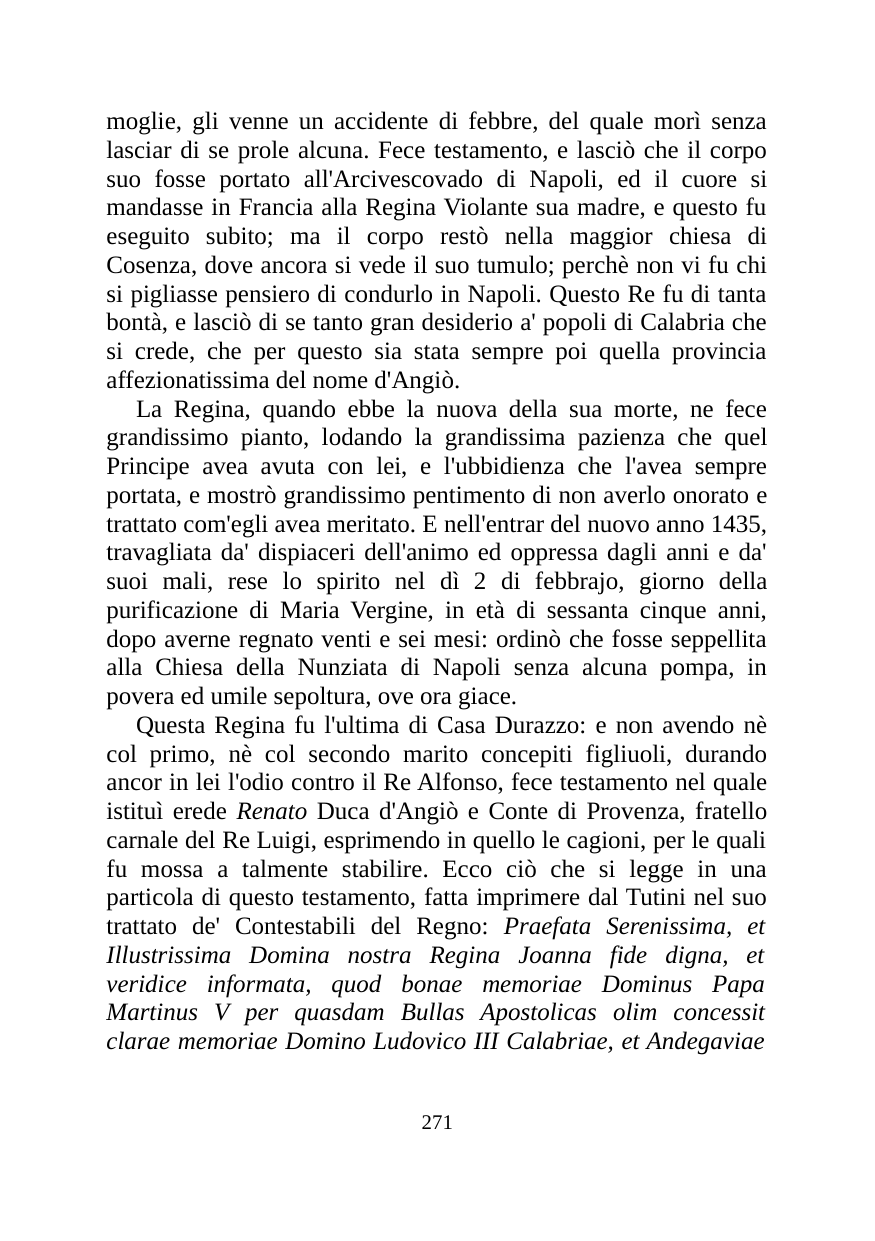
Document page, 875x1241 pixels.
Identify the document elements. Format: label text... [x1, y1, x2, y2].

text moglie, gli venne un accidente di febbre, del quale morì senza lasciar di se prole alcuna. Fece testamento, e lasciò che il corpo suo fosse portato all'Arcivescovado di Napoli, ed il cuore si mandasse in Francia alla Regina Violante sua madre, e questo fu eseguito subito; ma il corpo restò nella maggior chiesa di Cosenza, dove ancora si vede il suo tumulo; perchè non vi fu chi si pigliasse pensiero di condurlo in Napoli. Questo Re fu di tanta bontà, e lasciò di se tanto gran desiderio a' popoli di Calabria che si crede, che per questo sia stata sempre poi quella provincia affezionatissima del nome d'Angiò. [106, 106, 768, 394]
text Questa Regina fu l'ultima di Casa Durazzo: e non avendo nè col primo, nè col secondo marito concepiti figliuoli, durando ancor in lei l'odio contro il Re Alfonso, fece testamento nel quale istituì erede Renato Duca d'Angiò e Conte di Provenza, fratello carnale del Re Luigi, esprimendo in quello le cagioni, per le quali fu mossa a talmente stabilire. Ecco ciò che si legge in una particola di questo testamento, fatta imprimere dal Tutini nel suo trattato de' Contestabili del Regno: Praefata Serenissima, et Illustrissima Domina nostra Regina Joanna fide digna, et veridice informata, quod bonae memoriae Dominus Papa Martinus V per quasdam Bullas Apostolicas olim concessit clarae memoriae Domino Ludovico III Calabriae, et Andegaviae [106, 710, 768, 1055]
text La Regina, quando ebbe la nuova della sua morte, ne fece grandissimo pianto, lodando la grandissima pazienza che quel Principe avea avuta con lei, e l'ubbidienza che l'avea sempre portata, e mostrò grandissimo pentimento di non averlo onorato e trattato com'egli avea meritato. E nell'entrar del nuovo anno 1435, travagliata da' dispiaceri dell'animo ed oppressa dagli anni e da' suoi mali, rese lo spirito nel dì 2 di febbrajo, giorno della purificazione di Maria Vergine, in età di sessanta cinque anni, dopo averne regnato venti e sei mesi: ordinò che fosse seppellita alla Chiesa della Nunziata di Napoli senza alcuna pompa, in povera ed umile sepoltura, ove ora giace. [106, 394, 768, 710]
